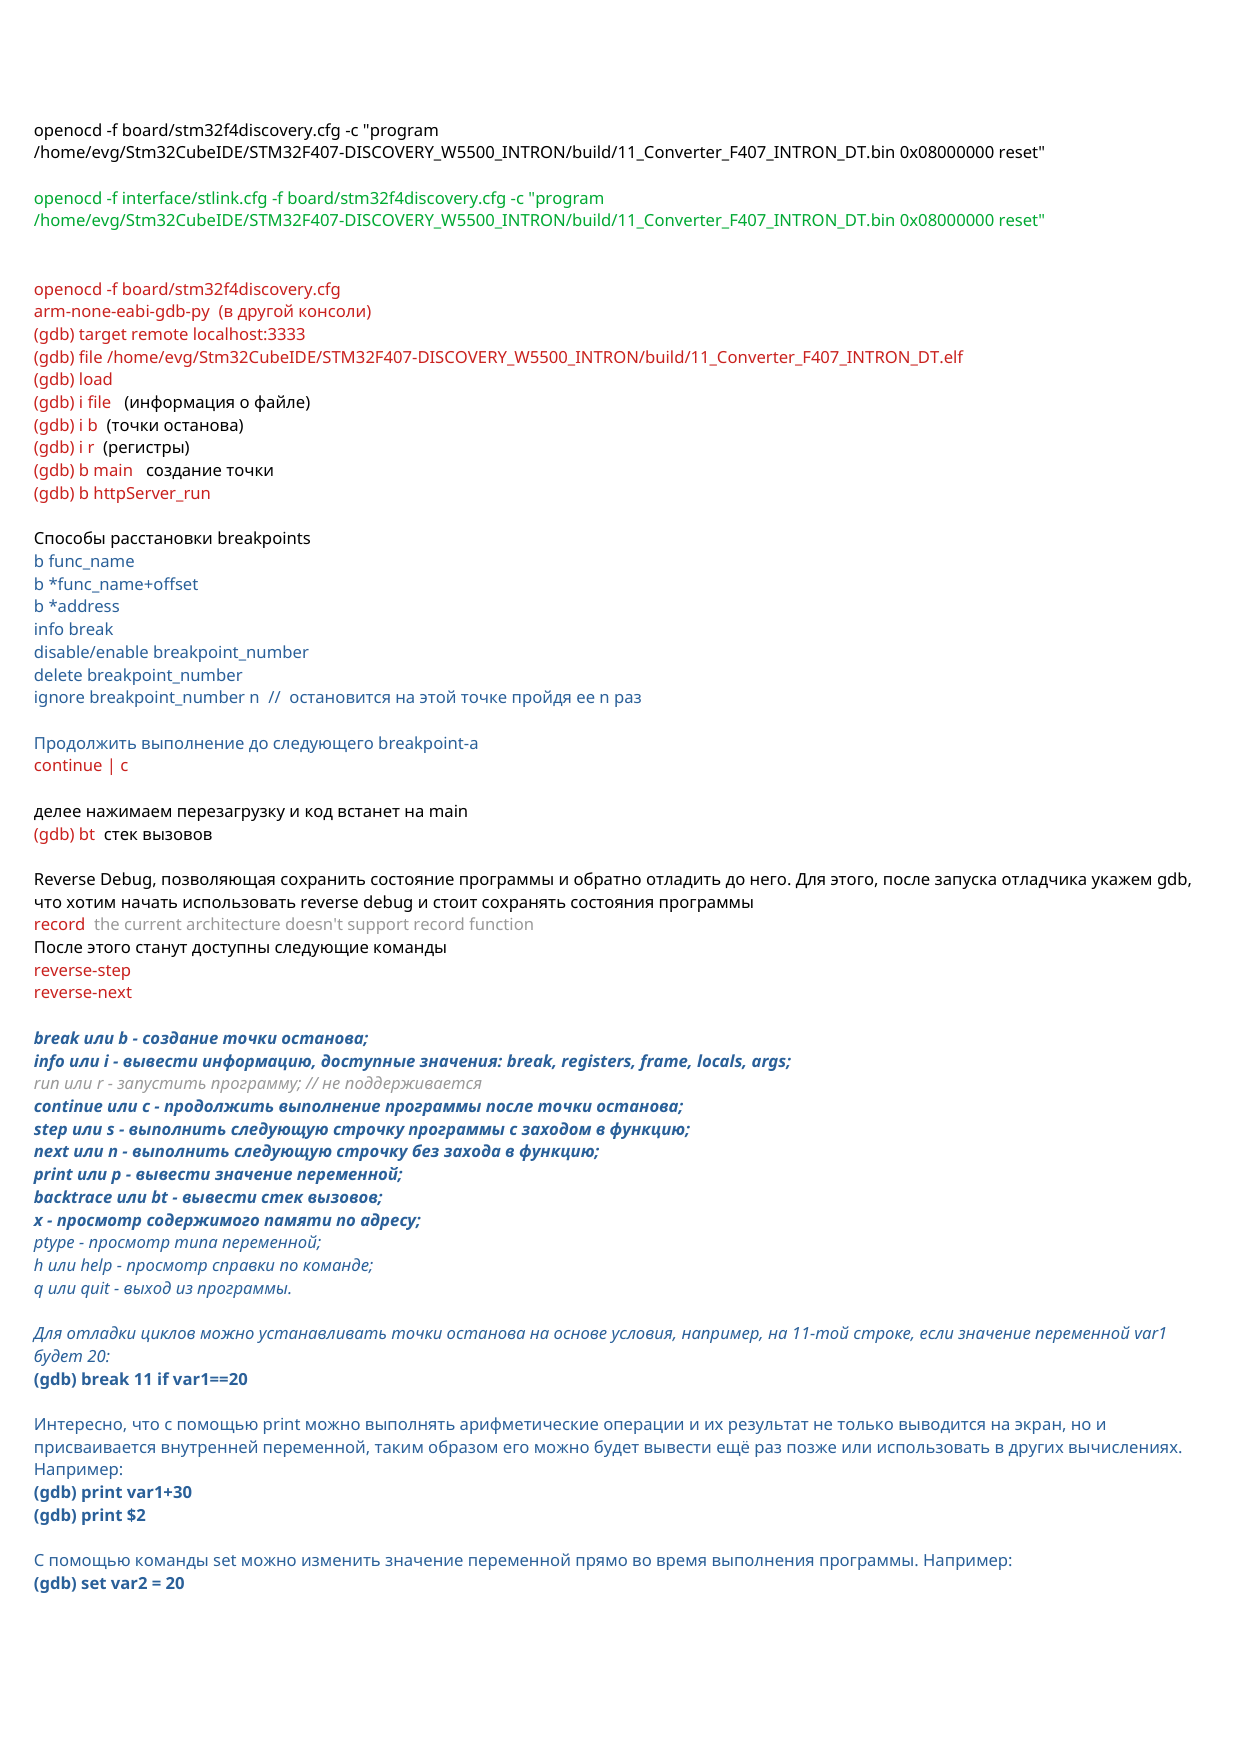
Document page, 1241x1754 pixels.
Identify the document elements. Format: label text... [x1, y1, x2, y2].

text Интересно, что с помощью print можно выполнять арифметические операции и их результат не только выводится на экран, но и присваивается внутренней переменной, таким образом его можно будет вывести ещё раз позже или использовать в других вычислениях. Например: [34, 1412, 1206, 1481]
text (gdb) b main создание точки [34, 459, 1206, 481]
text (gdb) print $2 [34, 1503, 1206, 1526]
text delete breakpoint_number [34, 663, 1206, 686]
text openocd -f interface/stlink.cfg -f board/stm32f4discovery.cfg -c "program /home/evg/Stm32CubeIDE/STM32F407-DISCOVERY_W5500_INTRON/build/11_Converter_F407_INTRON_DT.bin 0x08000000 reset" [34, 186, 1206, 232]
text info или i - вывести информацию, доступные значения: break, registers, frame, locals, args; [34, 1049, 1206, 1072]
text (gdb) print var1+30 [34, 1481, 1206, 1503]
text record the current architecture doesn't support record function [34, 913, 1206, 936]
text ignore breakpoint_number n // остановится на этой точке пройдя ее n раз [34, 686, 1206, 708]
text Для отладки циклов можно устанавливать точки останова на основе условия, например, на 11-той строке, если значение переменной var1 будет 20: [34, 1322, 1206, 1367]
text (gdb) i file (информация о файле) [34, 391, 1206, 413]
text disable/enable breakpoint_number [34, 640, 1206, 663]
text break или b - создание точки останова; [34, 1026, 1206, 1049]
text print или p - вывести значение переменной; [34, 1163, 1206, 1185]
text (gdb) target remote localhost:3333 [34, 322, 1206, 345]
text q или quit - выход из программы. [34, 1276, 1206, 1299]
text continue | c [34, 754, 1206, 777]
text run или r - запустить программу; // не поддерживается [34, 1072, 1206, 1094]
text С помощью команды set можно изменить значение переменной прямо во время выполнения программы. Например: [34, 1549, 1206, 1571]
text (gdb) i b (точки останова) [34, 413, 1206, 436]
text (gdb) file /home/evg/Stm32CubeIDE/STM32F407-DISCOVERY_W5500_INTRON/build/11_Converter_F407_INTRON_DT.elf [34, 345, 1206, 368]
text (gdb) set var2 = 20 [34, 1571, 1206, 1594]
text step или s - выполнить следующую строчку программы с заходом в функцию; [34, 1117, 1206, 1140]
text ptype - просмотр типа переменной; [34, 1231, 1206, 1253]
text После этого станут доступны следующие команды [34, 936, 1206, 958]
text b func_name [34, 549, 1206, 572]
text x - просмотр содержимого памяти по адресу; [34, 1208, 1206, 1231]
text next или n - выполнить следующую строчку без захода в функцию; [34, 1140, 1206, 1163]
text Reverse Debug, позволяющая сохранить состояние программы и обратно отладить до него. Для этого, после запуска отладчика укажем gdb, что хотим начать использовать reverse debug и стоит сохранять состояния программы [34, 867, 1206, 913]
text (gdb) bt стек вызовов [34, 822, 1206, 845]
text backtrace или bt - вывести стек вызовов; [34, 1185, 1206, 1208]
text reverse-step [34, 958, 1206, 981]
text reverse-next [34, 981, 1206, 1004]
text (gdb) break 11 if var1==20 [34, 1367, 1206, 1390]
text arm-none-eabi-gdb-py (в другой консоли) [34, 300, 1206, 322]
text b *func_name+offset [34, 572, 1206, 595]
text (gdb) i r (регистры) [34, 436, 1206, 459]
text info break [34, 618, 1206, 640]
text Продолжить выполнение до следующего breakpoint-а [34, 731, 1206, 754]
text (gdb) b httpServer_run [34, 481, 1206, 504]
text h или help - просмотр справки по команде; [34, 1253, 1206, 1276]
text b *address [34, 595, 1206, 618]
text continue или c - продолжить выполнение программы после точки останова; [34, 1094, 1206, 1117]
text делее нажимаем перезагрузку и код встанет на main [34, 799, 1206, 822]
text openocd -f board/stm32f4discovery.cfg -c "program /home/evg/Stm32CubeIDE/STM32F407-DISCOVERY_W5500_INTRON/build/11_Converter_F407_INTRON_DT.bin 0x08000000 reset" [34, 118, 1206, 163]
text openocd -f board/stm32f4discovery.cfg [34, 277, 1206, 300]
text Способы расстановки breakpoints [34, 527, 1206, 549]
text (gdb) load [34, 368, 1206, 391]
